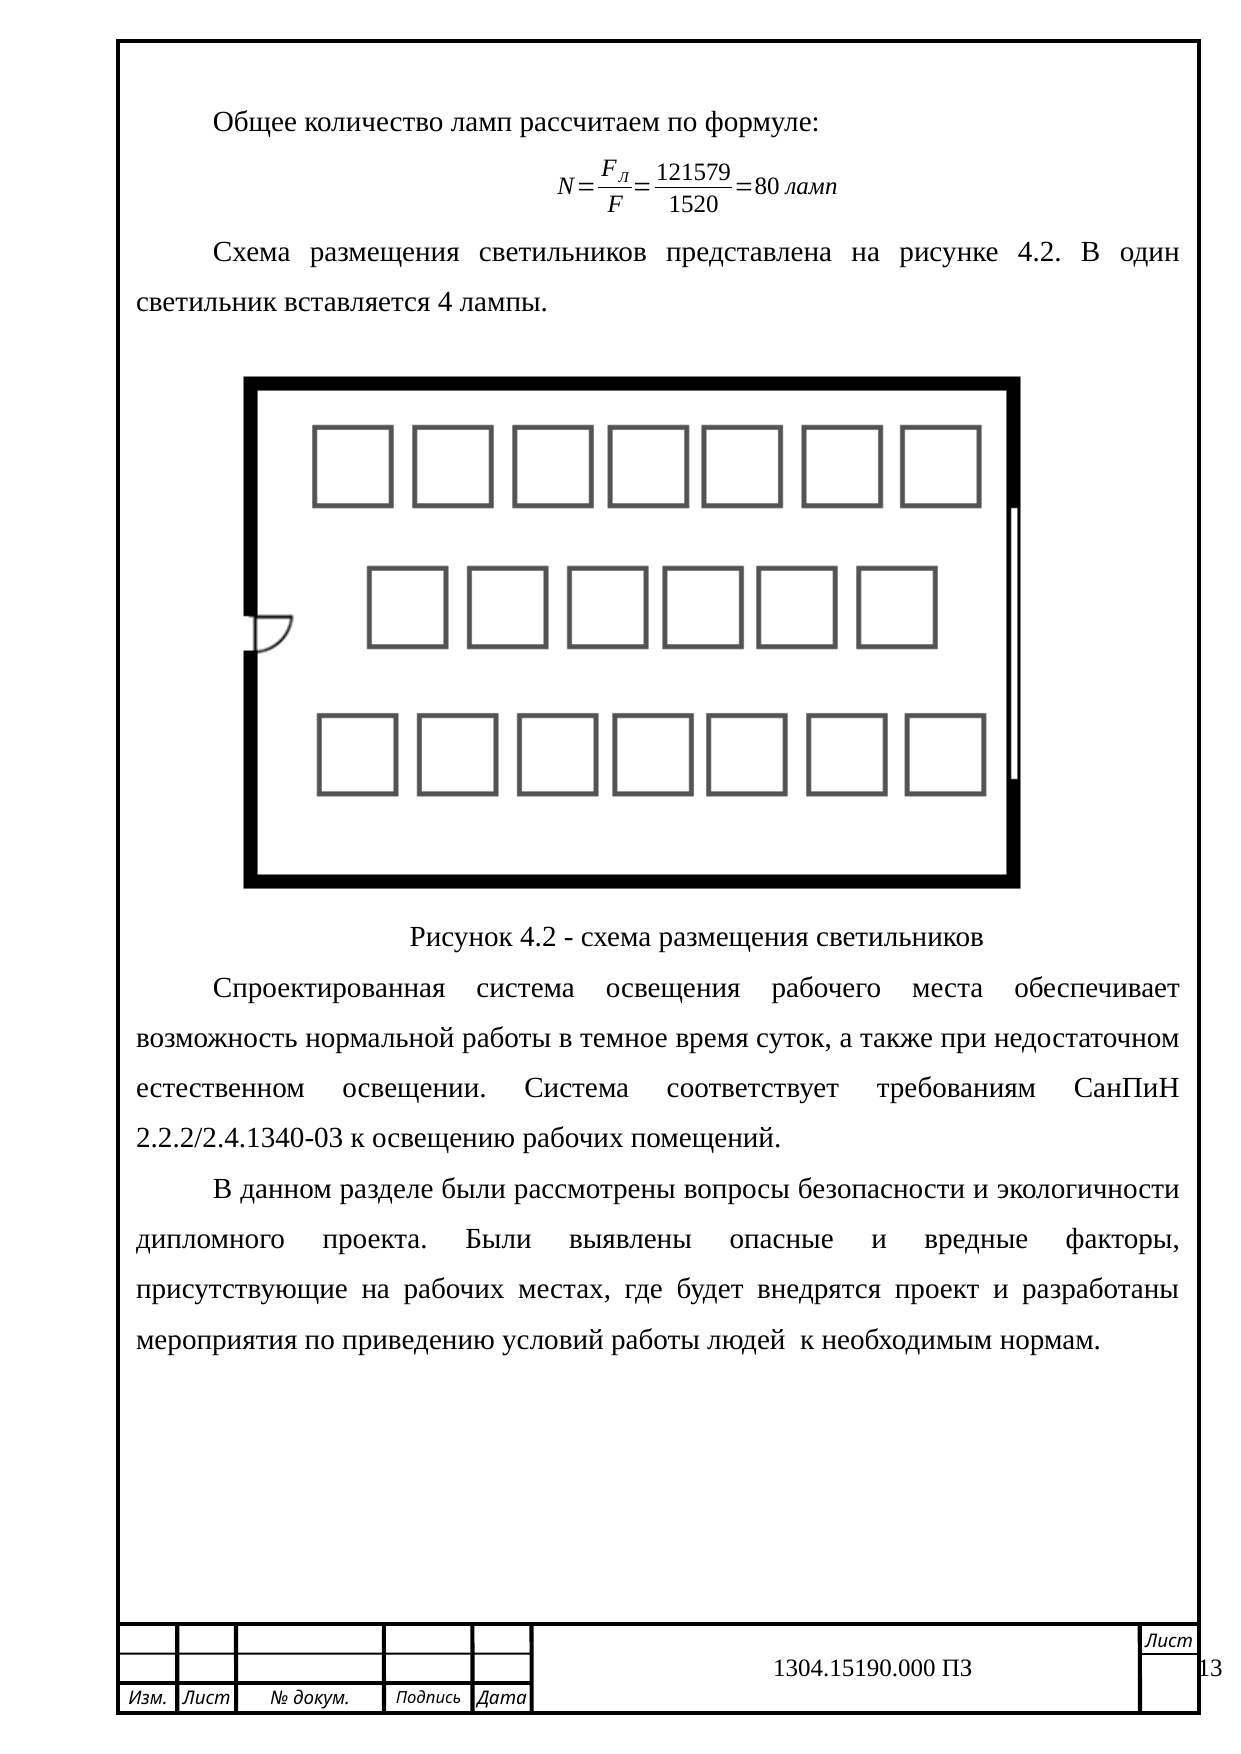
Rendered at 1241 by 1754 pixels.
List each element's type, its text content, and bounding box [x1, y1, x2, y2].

text Спроектированная система освещения рабочего места обеспечивает возможность нормальной работы в темное время суток, а также при недостаточном естественном освещении. Система соответствует требованиям СанПиН 2.2.2/2.4.1340-03 к освещению рабочих помещений. [136, 970, 1181, 1154]
text В данном разделе были рассмотрены вопросы безопасности и экологичности дипломного проекта. Были выявлены опасные и вредные факторы, присутствующие на рабочих местах, где будет внедрятся проект и разработаны мероприятия по приведению условий работы людей к необходимым нормам. [136, 1171, 1181, 1355]
text Схема размещения светильников представлена на рисунке 4.2. В один светильник вставляется 4 лампы. [136, 234, 1181, 318]
text Общее количество ламп рассчитаем по формуле: [136, 104, 1181, 137]
text Рисунок 4.2 - схема размещения светильников [136, 334, 1181, 953]
picture [236, 358, 1038, 903]
